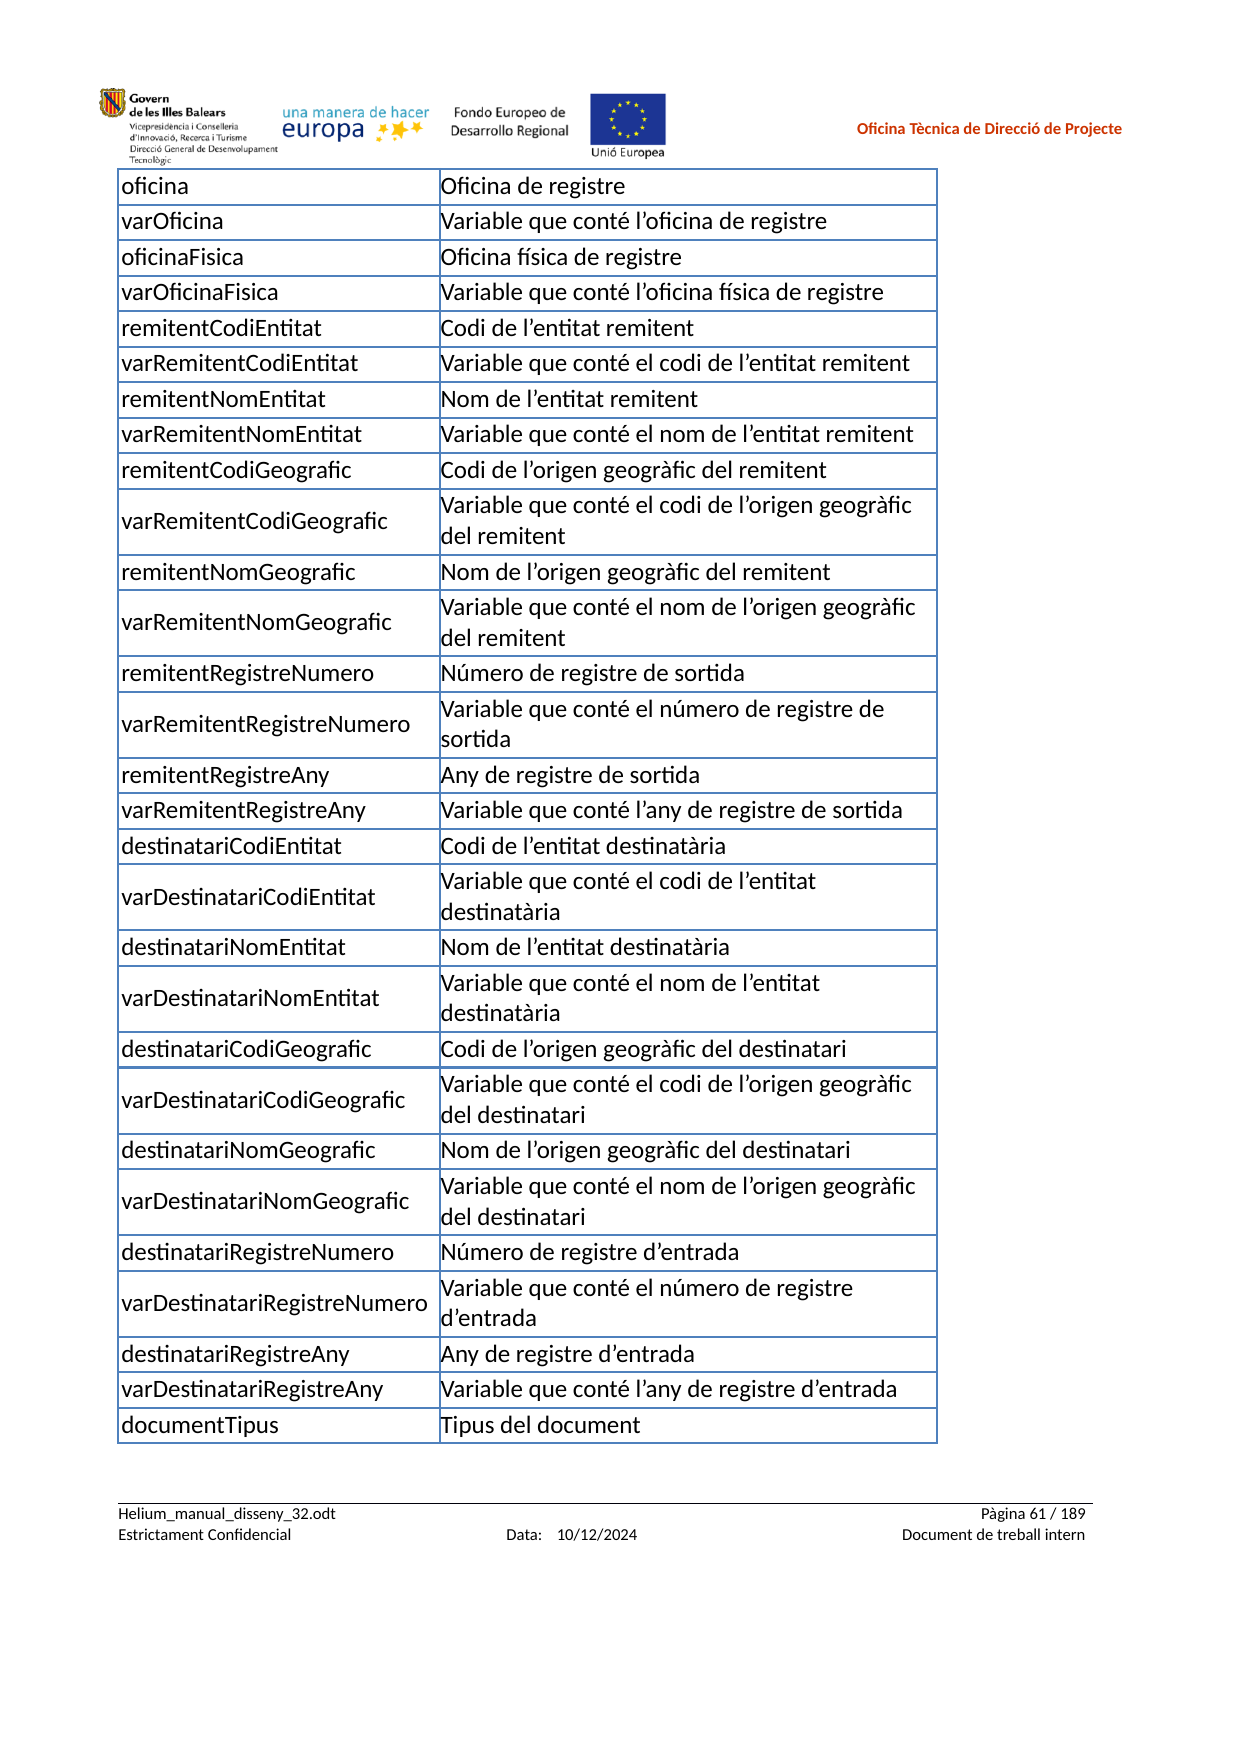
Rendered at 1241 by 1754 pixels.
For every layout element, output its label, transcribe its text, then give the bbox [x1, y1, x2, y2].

table_cell varDestinatariNomGeografic [119, 1170, 439, 1234]
table_cell Variable que conté el codi de l’origen geogràfic del remitent [441, 490, 936, 554]
table_cell Tipus del document [441, 1409, 936, 1442]
table_cell remitentRegistreAny [119, 759, 439, 792]
table_cell varRemitentNomEntitat [119, 419, 439, 452]
table_cell Nom de l’entitat remitent [441, 383, 936, 417]
table_cell remitentCodiGeografic [119, 454, 439, 488]
table_cell Oficina física de registre [441, 241, 936, 274]
table_cell Any de registre d’entrada [441, 1338, 936, 1371]
table_cell Variable que conté el codi de l’entitat destinatària [441, 865, 936, 929]
table_cell Codi de l’entitat destinatària [441, 830, 936, 863]
table_cell destinatariNomEntitat [119, 931, 439, 965]
table_cell varRemitentRegistreNumero [119, 693, 439, 757]
table_cell remitentNomEntitat [119, 383, 439, 417]
table_cell Variable que conté l’any de registre d’entrada [441, 1373, 936, 1407]
table_cell Nom de l’origen geogràfic del destinatari [441, 1135, 936, 1168]
table_cell Variable que conté el nom de l’entitat remitent [441, 419, 936, 452]
table_cell varOficina [119, 206, 439, 239]
table_cell Oficina de registre [441, 170, 936, 203]
table_cell Variable que conté el codi de l’origen geogràfic del destinatari [441, 1069, 936, 1132]
table_cell Variable que conté el nom de l’origen geogràfic del remitent [441, 591, 936, 655]
table_cell destinatariRegistreNumero [119, 1236, 439, 1269]
table_cell Nom de l’origen geogràfic del remitent [441, 556, 936, 589]
table_cell oficinaFisica [119, 241, 439, 274]
table_cell documentTipus [119, 1409, 439, 1442]
table_cell remitentNomGeografic [119, 556, 439, 589]
table_cell Variable que conté l’oficina física de registre [441, 277, 936, 310]
table_cell varDestinatariCodiEntitat [119, 865, 439, 929]
table_cell Nom de l’entitat destinatària [441, 931, 936, 965]
table_cell Codi de l’origen geogràfic del destinatari [441, 1033, 936, 1066]
table_cell varDestinatariNomEntitat [119, 967, 439, 1031]
table_cell remitentRegistreNumero [119, 657, 439, 691]
table_cell Variable que conté l’any de registre de sortida [441, 794, 936, 828]
table_cell destinatariCodiEntitat [119, 830, 439, 863]
table_cell Número de registre de sortida [441, 657, 936, 691]
table_cell varOficinaFisica [119, 277, 439, 310]
picture [99, 87, 668, 166]
table_cell varRemitentRegistreAny [119, 794, 439, 828]
table_cell destinatariCodiGeografic [119, 1033, 439, 1066]
table_cell varDestinatariRegistreAny [119, 1373, 439, 1407]
table_cell Variable que conté l’oficina de registre [441, 206, 936, 239]
table_cell Variable que conté el nom de l’origen geogràfic del destinatari [441, 1170, 936, 1234]
table_cell varDestinatariRegistreNumero [119, 1272, 439, 1336]
table_cell varRemitentCodiEntitat [119, 348, 439, 381]
table_cell oficina [119, 170, 439, 203]
table_cell remitentCodiEntitat [119, 312, 439, 346]
table_cell Codi de l’origen geogràfic del remitent [441, 454, 936, 488]
table_cell varRemitentNomGeografic [119, 591, 439, 655]
table_cell Codi de l’entitat remitent [441, 312, 936, 346]
table_cell Número de registre d’entrada [441, 1236, 936, 1269]
table_cell Variable que conté el número de registre d’entrada [441, 1272, 936, 1336]
table_cell varDestinatariCodiGeografic [119, 1069, 439, 1132]
table_cell destinatariNomGeografic [119, 1135, 439, 1168]
table_cell Variable que conté el nom de l’entitat destinatària [441, 967, 936, 1031]
table_cell Variable que conté el número de registre de sortida [441, 693, 936, 757]
table_cell Variable que conté el codi de l’entitat remitent [441, 348, 936, 381]
table_cell Any de registre de sortida [441, 759, 936, 792]
table_cell destinatariRegistreAny [119, 1338, 439, 1371]
table_cell varRemitentCodiGeografic [119, 490, 439, 554]
